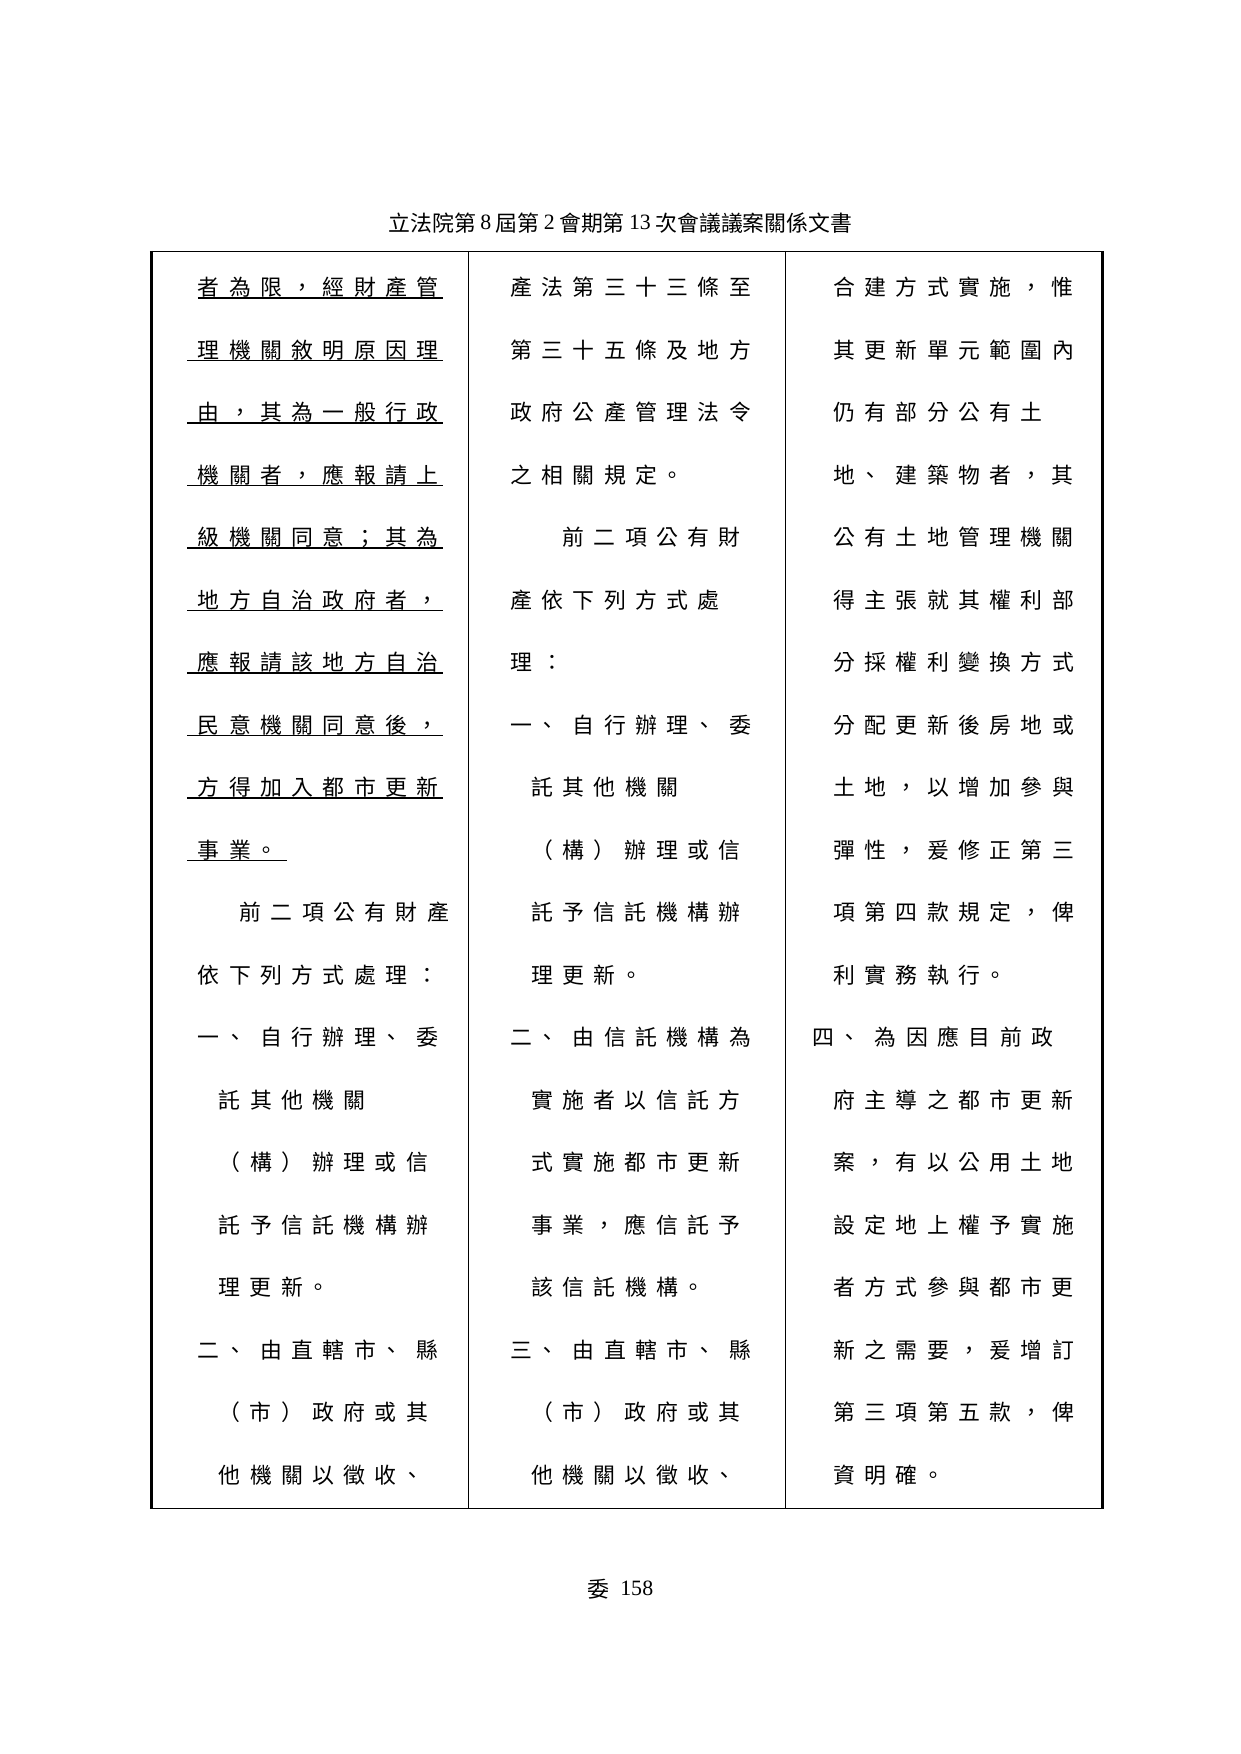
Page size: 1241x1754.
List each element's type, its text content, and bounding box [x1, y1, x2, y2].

table_cell 產法第三十三條至第三十五條及地方政府公產管理法令之相關規定。 前二項公有財產依下列方式處理： 一、自行辦理、委託其他機關（構）辦理或信託予信託機構辦理更新。 二、由信託機構為實施者以信託方式實施都市更新事業，應信託予該信託機構。 三、由直轄市、縣（市）政府或其他機關以徵收、 [469, 252, 785, 1508]
table_cell 合建方式實施，惟其更新單元範圍內仍有部分公有土地、建築物者，其公有土地管理機關得主張就其權利部分採權利變換方式分配更新後房地或土地，以增加參與彈性，爰修正第三項第四款規定，俾利實務執行。 四、為因應目前政府主導之都市更新案，有以公用土地設定地上權予實施者方式參與都市更新之需要，爰增訂第三項第五款，俾資明確。 [786, 252, 1101, 1508]
table_cell 者為限，經財產管理機關敘明原因理由，其為一般行政機關者，應報請上級機關同意；其為地方自治政府者，應報請該地方自治民意機關同意後，方得加入都市更新事業。 前二項公有財產依下列方式處理： 一、自行辦理、委託其他機關（構）辦理或信託予信託機構辦理更新。 二、由直轄市、縣（市）政府或其他機關以徵收、 [153, 252, 468, 1508]
